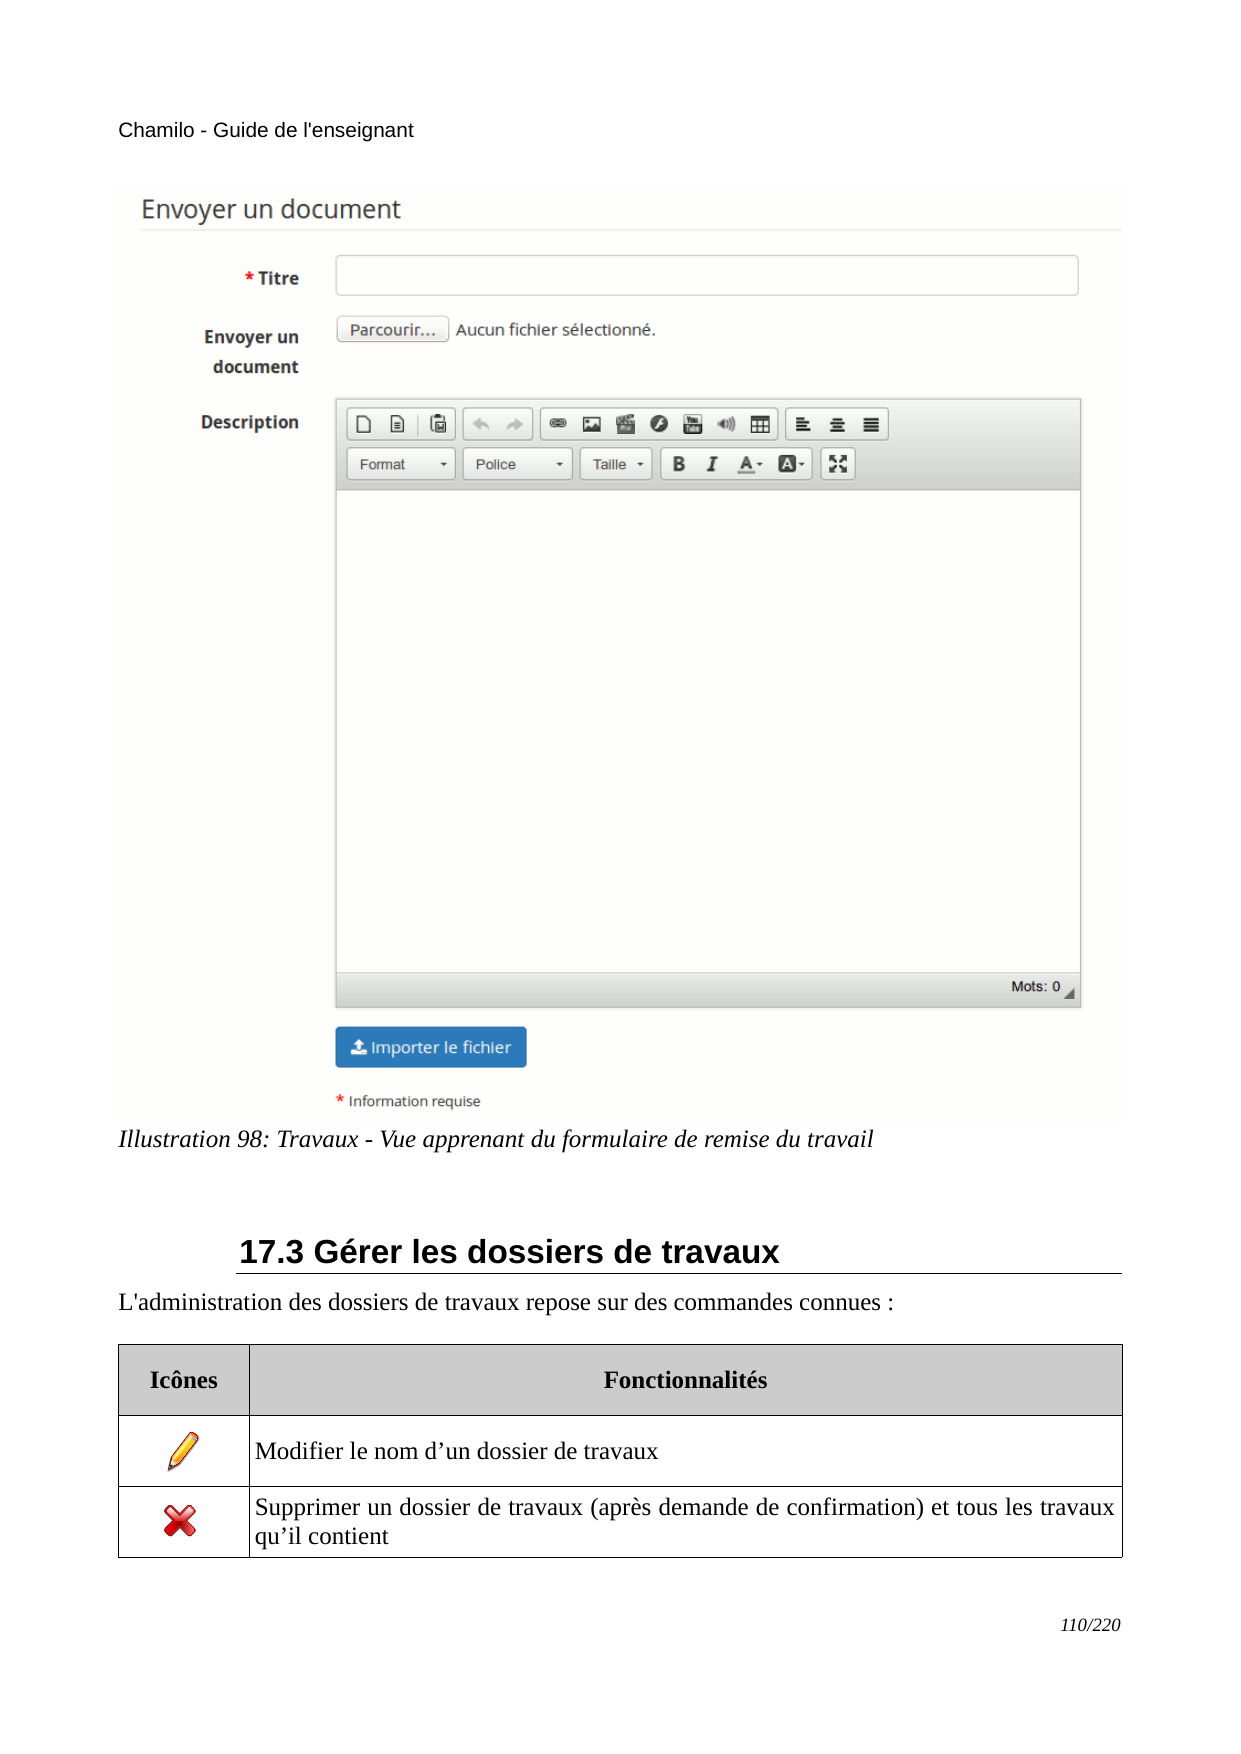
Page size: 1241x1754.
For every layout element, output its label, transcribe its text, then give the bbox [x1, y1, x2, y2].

table_cell Modifier le nom d’un dossier de travaux [250, 1416, 1122, 1486]
table_cell Supprimer un dossier de travaux (après demande de confirmation) et tous les travaux qu’il contient [250, 1487, 1122, 1557]
table_header Fonctionnalités [250, 1345, 1122, 1415]
table_header Icônes [119, 1345, 249, 1415]
table_cell [119, 1416, 249, 1486]
subtitle Gérer les dossiers de travaux [236, 1229, 1122, 1273]
text L'administration des dossiers de travaux repose sur des commandes connues : [118, 1287, 1122, 1315]
text Illustration 98: Travaux - Vue apprenant du formulaire de remise du travail [118, 1124, 1122, 1153]
picture [118, 184, 1122, 1124]
table_cell [119, 1487, 249, 1557]
